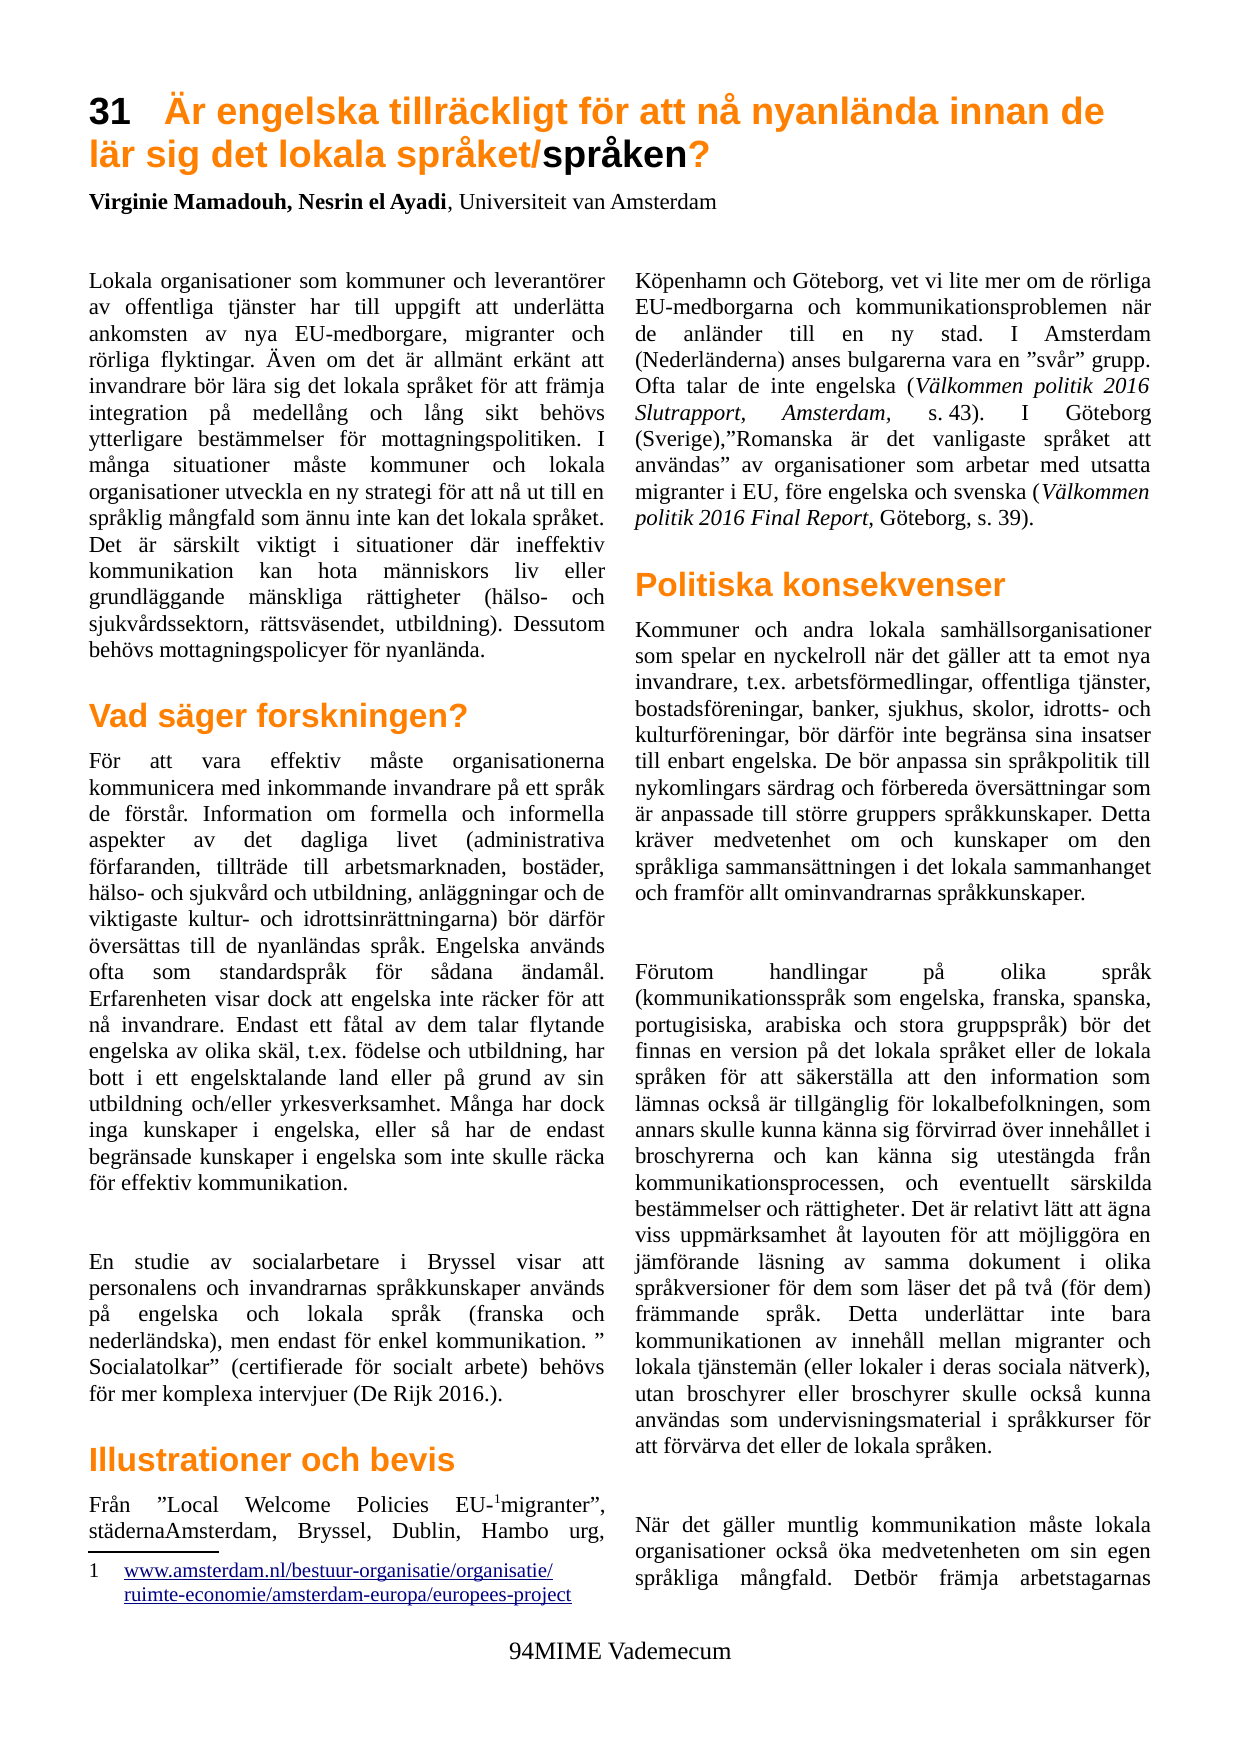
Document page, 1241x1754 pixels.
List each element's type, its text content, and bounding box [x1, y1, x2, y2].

text Från ”Local Welcome Policies EU-migranter”, städernaAmsterdam, Bryssel, Dublin, Hambo urg, [88, 1491, 605, 1544]
subtitle Vad säger forskningen? [88, 696, 605, 735]
text Köpenhamn och Göteborg, vet vi lite mer om de rörliga EU-medborgarna och kommunikationsproblemen när de anländer till en ny stad. I Amsterdam (Nederländerna) anses bulgarerna vara en ”svår” grupp. Ofta talar de inte engelska (Välkommen politik 2016 Slutrapport, Amsterdam, s. 43). I Göteborg (Sverige),”Romanska är det vanligaste språket att användas” av organisationer som arbetar med utsatta migranter i EU, före engelska och svenska (Välkommen politik 2016 Final Report, Göteborg, s. 39). [635, 267, 1152, 531]
text Lokala organisationer som kommuner och leverantörer av offentliga tjänster har till uppgift att underlätta ankomsten av nya EU-medborgare, migranter och rörliga flyktingar. Även om det är allmänt erkänt att invandrare bör lära sig det lokala språket för att främja integration på medellång och lång sikt behövs ytterligare bestämmelser för mottagningspolitiken. I många situationer måste kommuner och lokala organisationer utveckla en ny strategi för att nå ut till en språklig mångfald som ännu inte kan det lokala språket. Det är särskilt viktigt i situationer där ineffektiv kommunikation kan hota människors liv eller grundläggande mänskliga rättigheter (hälso- och sjukvårdssektorn, rättsväsendet, utbildning). Dessutom behövs mottagningspolicyer för nyanlända. [88, 267, 605, 662]
subtitle Är engelska tillräckligt för att nå nyanlända innan de lär sig det lokala språket/språken? [88, 88, 1152, 176]
text www.amsterdam.nl/bestuur-organisatie/organisatie/ruimte-economie/amsterdam-europa/europees-project [88, 1558, 605, 1606]
subtitle Illustrationer och bevis [88, 1440, 605, 1478]
text Virginie Mamadouh, Nesrin el Ayadi, Universiteit van Amsterdam [88, 188, 1152, 215]
subtitle Politiska konsekvenser [635, 564, 1152, 603]
text När det gäller muntlig kommunikation måste lokala organisationer också öka medvetenheten om sin egen språkliga mångfald. Detbör främja arbetstagarnas [635, 1511, 1152, 1590]
text För att vara effektiv måste organisationerna kommunicera med inkommande invandrare på ett språk de förstår. Information om formella och informella aspekter av det dagliga livet (administrativa förfaranden, tillträde till arbetsmarknaden, bostäder, hälso- och sjukvård och utbildning, anläggningar och de viktigaste kultur- och idrottsinrättningarna) bör därför översättas till de nyanländas språk. Engelska används ofta som standardspråk för sådana ändamål. Erfarenheten visar dock att engelska inte räcker för att nå invandrare. Endast ett fåtal av dem talar flytande engelska av olika skäl, t.ex. födelse och utbildning, har bott i ett engelsktalande land eller på grund av sin utbildning och/eller yrkesverksamhet. Många har dock inga kunskaper i engelska, eller så har de endast begränsade kunskaper i engelska som inte skulle räcka för effektiv kommunikation. [88, 747, 605, 1195]
text Kommuner och andra lokala samhällsorganisationer som spelar en nyckelroll när det gäller att ta emot nya invandrare, t.ex. arbetsförmedlingar, offentliga tjänster, bostadsföreningar, banker, sjukhus, skolor, idrotts- och kulturföreningar, bör därför inte begränsa sina insatser till enbart engelska. De bör anpassa sin språkpolitik till nykomlingars särdrag och förbereda översättningar som är anpassade till större gruppers språkkunskaper. Detta kräver medvetenhet om och kunskaper om den språkliga sammansättningen i det lokala sammanhanget och framför allt ominvandrarnas språkkunskaper. [635, 616, 1152, 906]
text En studie av socialarbetare i Bryssel visar att personalens och invandrarnas språkkunskaper används på engelska och lokala språk (franska och nederländska), men endast för enkel kommunikation. ” Socialatolkar” (certifierade för socialt arbete) behövs för mer komplexa intervjuer (De Rijk 2016.). [88, 1248, 605, 1406]
text Förutom handlingar på olika språk (kommunikationsspråk som engelska, franska, spanska, portugisiska, arabiska och stora gruppspråk) bör det finnas en version på det lokala språket eller de lokala språken för att säkerställa att den information som lämnas också är tillgänglig för lokalbefolkningen, som annars skulle kunna känna sig förvirrad över innehållet i broschyrerna och kan känna sig utestängda från kommunikationsprocessen, och eventuellt särskilda bestämmelser och rättigheter. Det är relativt lätt att ägna viss uppmärksamhet åt layouten för att möjliggöra en jämförande läsning av samma dokument i olika språkversioner för dem som läser det på två (för dem) främmande språk. Detta underlättar inte bara kommunikationen av innehåll mellan migranter och lokala tjänstemän (eller lokaler i deras sociala nätverk), utan broschyrer eller broschyrer skulle också kunna användas som undervisningsmaterial i språkkurser för att förvärva det eller de lokala språken. [635, 958, 1152, 1459]
